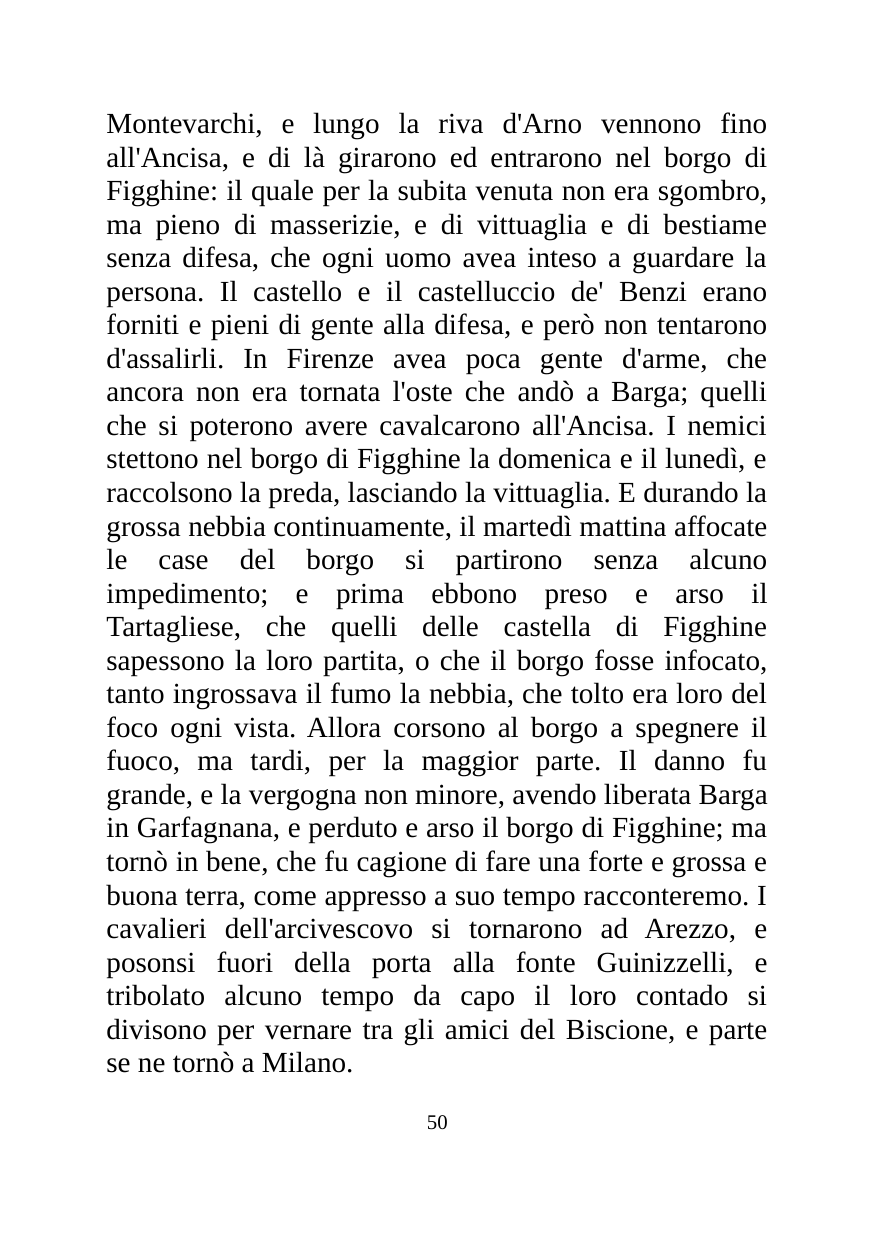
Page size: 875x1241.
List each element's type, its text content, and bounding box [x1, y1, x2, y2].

text Montevarchi, e lungo la riva d'Arno vennono fino all'Ancisa, e di là girarono ed entrarono nel borgo di Figghine: il quale per la subita venuta non era sgombro, ma pieno di masserizie, e di vittuaglia e di bestiame senza difesa, che ogni uomo avea inteso a guardare la persona. Il castello e il castelluccio de' Benzi erano forniti e pieni di gente alla difesa, e però non tentarono d'assalirli. In Firenze avea poca gente d'arme, che ancora non era tornata l'oste che andò a Barga; quelli che si poterono avere cavalcarono all'Ancisa. I nemici stettono nel borgo di Figghine la domenica e il lunedì, e raccolsono la preda, lasciando la vittuaglia. E durando la grossa nebbia continuamente, il martedì mattina affocate le case del borgo si partirono senza alcuno impedimento; e prima ebbono preso e arso il Tartagliese, che quelli delle castella di Figghine sapessono la loro partita, o che il borgo fosse infocato, tanto ingrossava il fumo la nebbia, che tolto era loro del foco ogni vista. Allora corsono al borgo a spegnere il fuoco, ma tardi, per la maggior parte. Il danno fu grande, e la vergogna non minore, avendo liberata Barga in Garfagnana, e perduto e arso il borgo di Figghine; ma tornò in bene, che fu cagione di fare una forte e grossa e buona terra, come appresso a suo tempo racconteremo. I cavalieri dell'arcivescovo si tornarono ad Arezzo, e posonsi fuori della porta alla fonte Guinizzelli, e tribolato alcuno tempo da capo il loro contado si divisono per vernare tra gli amici del Biscione, e parte se ne tornò a Milano. [106, 106, 768, 1079]
